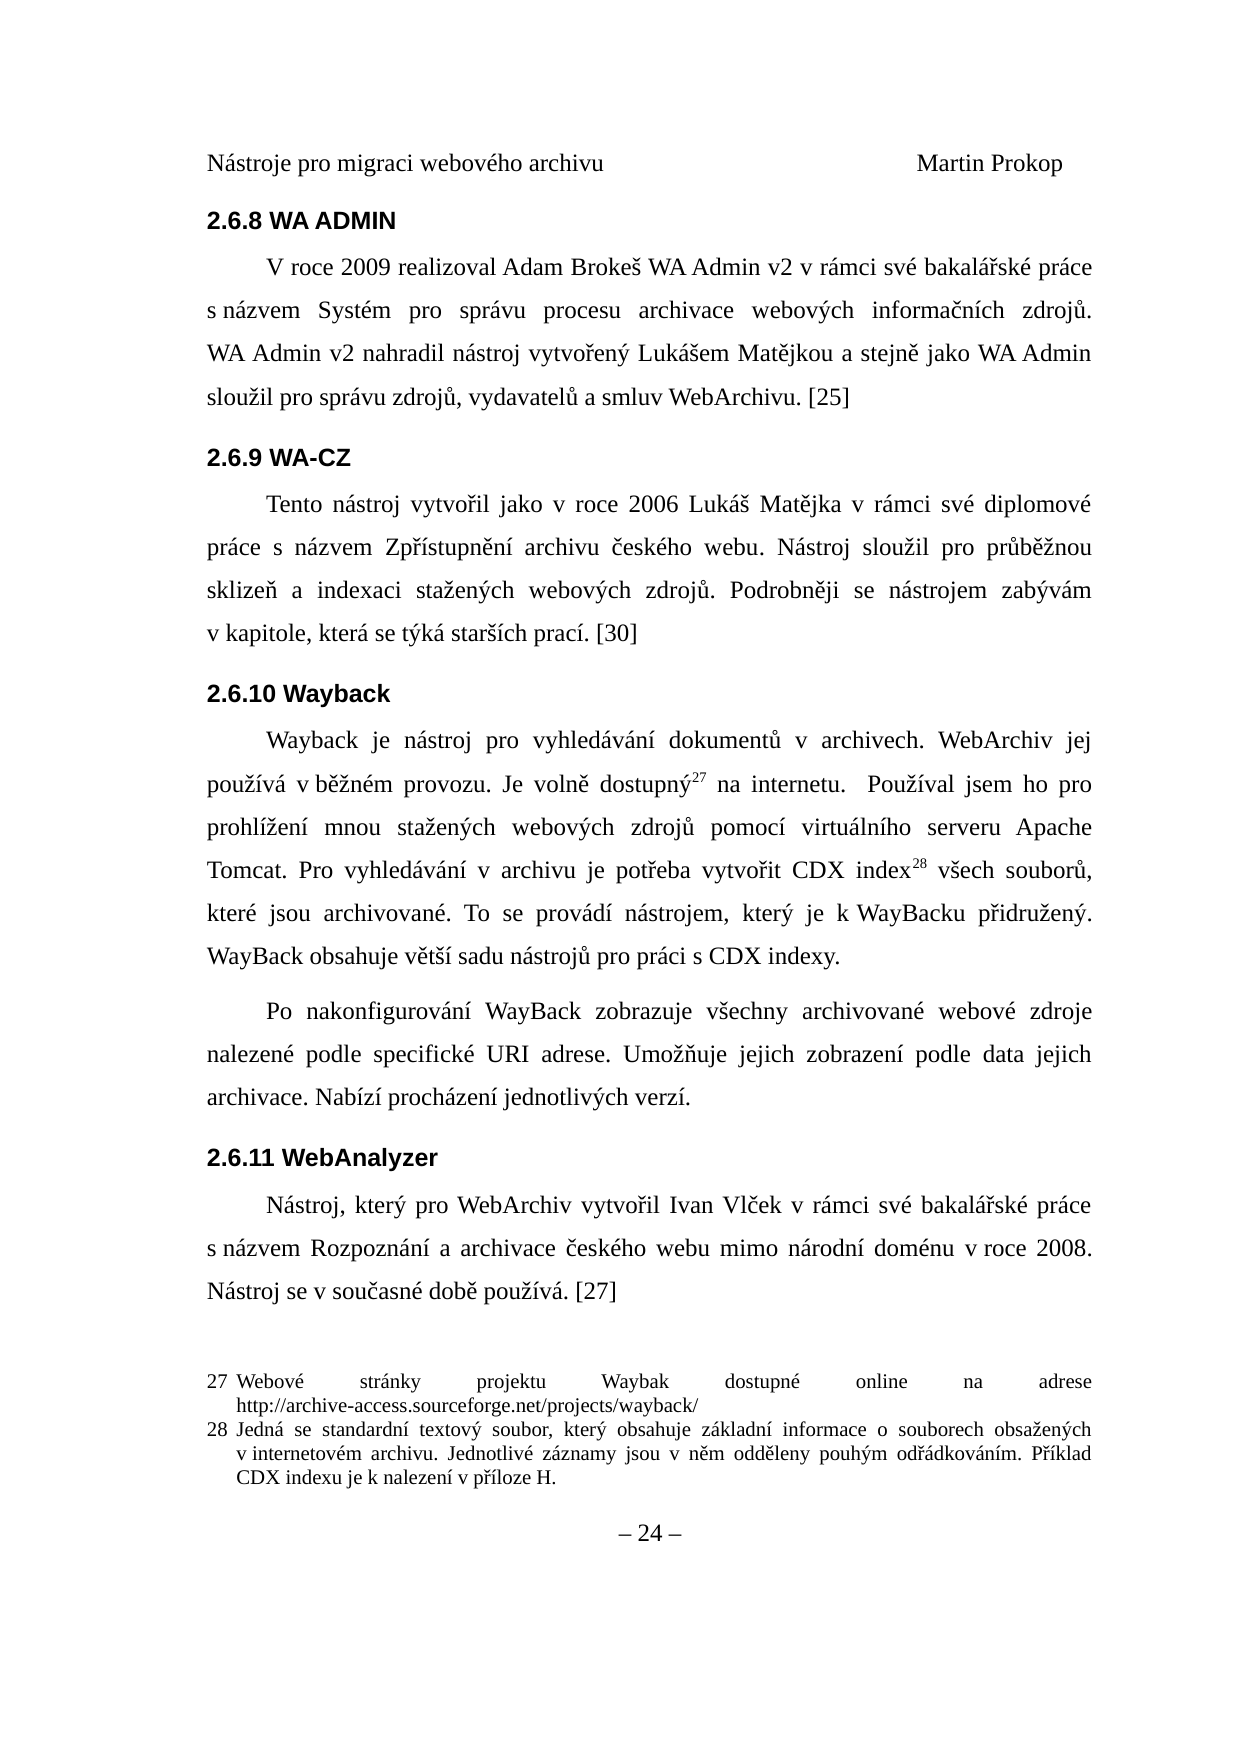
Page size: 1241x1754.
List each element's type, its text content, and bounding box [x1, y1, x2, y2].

text Webové stránky projektu Waybak dostupné online na adrese http://archive-access.sourceforge.net/projects/wayback/ [207, 1369, 1093, 1417]
subtitle 2.6.11 WebAnalyzer [207, 1143, 1093, 1172]
subtitle 2.6.10 Wayback [207, 679, 1093, 708]
subtitle 2.6.8 WA ADMIN [207, 206, 1093, 234]
text Tento nástroj vytvořil jako v roce 2006 Lukáš Matějka v rámci své diplomové práce s názvem Zpřístupnění archivu českého webu. Nástroj sloužil pro průběžnou sklizeň a indexaci stažených webových zdrojů. Podrobněji se nástrojem zabývám v kapitole, která se týká starších prací. [30] [207, 489, 1093, 647]
text V roce 2009 realizoval Adam Brokeš WA Admin v2 v rámci své bakalářské práce s názvem Systém pro správu procesu archivace webových informačních zdrojů. WA Admin v2 nahradil nástroj vytvořený Lukášem Matějkou a stejně jako WA Admin sloužil pro správu zdrojů, vydavatelů a smluv WebArchivu. [25] [207, 252, 1093, 410]
text Wayback je nástroj pro vyhledávání dokumentů v archivech. WebArchiv jej používá v běžném provozu. Je volně dostupný na internetu. Používal jsem ho pro prohlížení mnou stažených webových zdrojů pomocí virtuálního serveru Apache Tomcat. Pro vyhledávání v archivu je potřeba vytvořit CDX index všech souborů, které jsou archivované. To se provádí nástrojem, který je k WayBacku přidružený. WayBack obsahuje větší sadu nástrojů pro práci s CDX indexy. [207, 726, 1093, 970]
text Po nakonfigurování WayBack zobrazuje všechny archivované webové zdroje nalezené podle specifické URI adrese. Umožňuje jejich zobrazení podle data jejich archivace. Nabízí procházení jednotlivých verzí. [207, 996, 1093, 1111]
subtitle 2.6.9 WA-CZ [207, 442, 1093, 471]
text Jedná se standardní textový soubor, který obsahuje základní informace o souborech obsažených v internetovém archivu. Jednotlivé záznamy jsou v něm odděleny pouhým odřádkováním. Příklad CDX indexu je k nalezení v příloze H. [207, 1417, 1093, 1489]
text Nástroj, který pro WebArchiv vytvořil Ivan Vlček v rámci své bakalářské práce s názvem Rozpoznání a archivace českého webu mimo národní doménu v roce 2008. Nástroj se v současné době používá. [27] [207, 1190, 1093, 1305]
